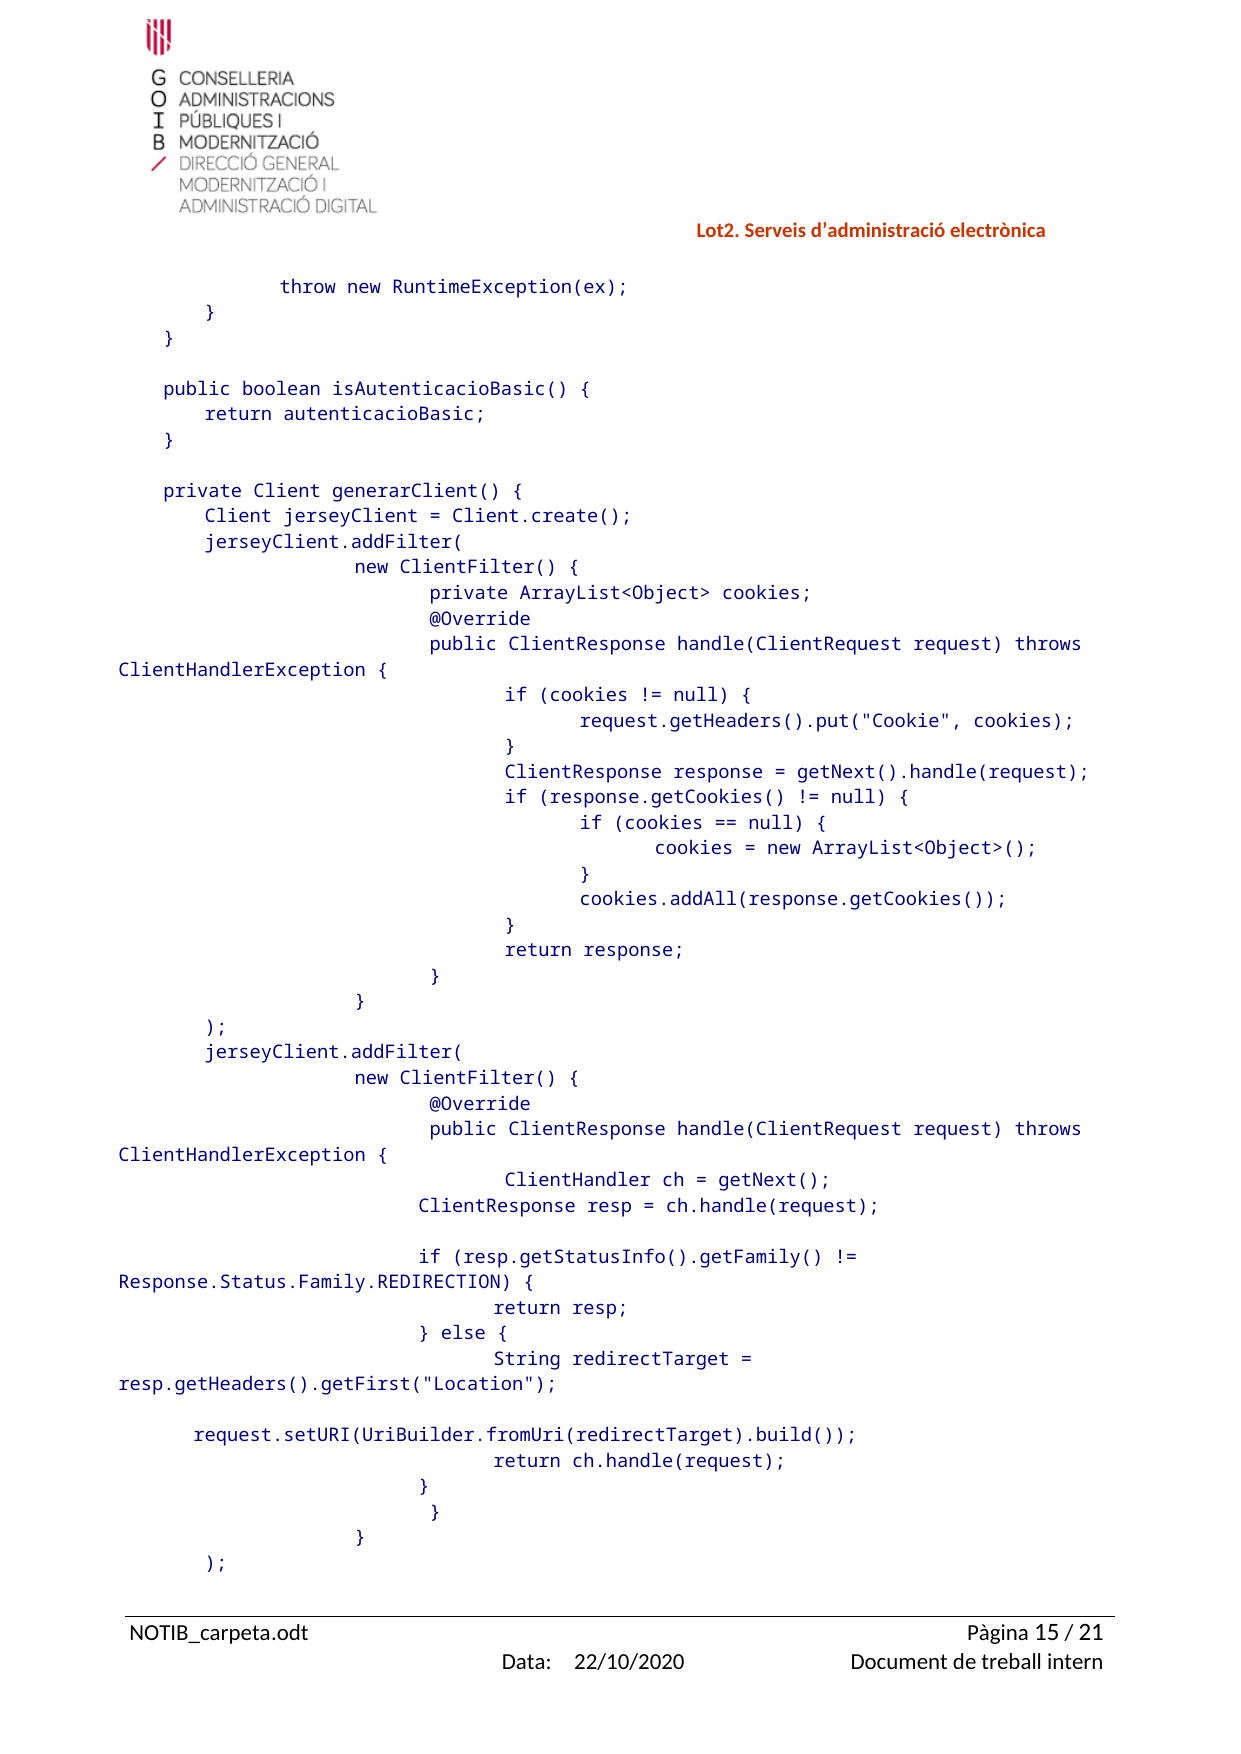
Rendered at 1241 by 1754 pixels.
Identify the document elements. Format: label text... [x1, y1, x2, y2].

text ClientResponse response = getNext().handle(request); [118, 758, 1122, 783]
text @Override [118, 1090, 1122, 1115]
text String redirectTarget = resp.getHeaders().getFirst("Location"); [118, 1345, 1122, 1396]
text return response; [118, 937, 1122, 962]
text public ClientResponse handle(ClientRequest request) throws ClientHandlerException { [118, 630, 1122, 681]
text cookies = new ArrayList<Object>(); [118, 834, 1122, 860]
text if (response.getCookies() != null) { [118, 783, 1122, 809]
text } [118, 299, 1122, 324]
text return autenticacioBasic; [118, 401, 1122, 426]
text private ArrayList<Object> cookies; [118, 579, 1122, 605]
text jerseyClient.addFilter( [118, 1039, 1122, 1064]
text @Override [118, 605, 1122, 630]
text } [118, 426, 1122, 452]
text } [118, 911, 1122, 937]
text } [118, 1524, 1122, 1549]
text new ClientFilter() { [118, 1064, 1122, 1090]
text jerseyClient.addFilter( [118, 528, 1122, 554]
text ClientResponse resp = ch.handle(request); [118, 1192, 1122, 1217]
text ); [118, 1549, 1122, 1575]
text public boolean isAutenticacioBasic() { [118, 375, 1122, 401]
text } [118, 962, 1122, 988]
text } [118, 1498, 1122, 1524]
text if (cookies == null) { [118, 809, 1122, 834]
text cookies.addAll(response.getCookies()); [118, 886, 1122, 911]
text } [118, 860, 1122, 886]
text } else { [118, 1319, 1122, 1345]
text request.setURI(UriBuilder.fromUri(redirectTarget).build()); [118, 1396, 1122, 1447]
text } [118, 1473, 1122, 1498]
text ClientHandler ch = getNext(); [118, 1166, 1122, 1192]
text if (resp.getStatusInfo().getFamily() != Response.Status.Family.REDIRECTION) { [118, 1243, 1122, 1294]
text throw new RuntimeException(ex); [118, 273, 1122, 299]
text Client jerseyClient = Client.create(); [118, 503, 1122, 528]
picture [118, 13, 400, 238]
text private Client generarClient() { [118, 477, 1122, 503]
text } [118, 324, 1122, 350]
text return ch.handle(request); [118, 1447, 1122, 1473]
text if (cookies != null) { [118, 681, 1122, 707]
text } [118, 988, 1122, 1013]
text } [118, 732, 1122, 758]
text public ClientResponse handle(ClientRequest request) throws ClientHandlerException { [118, 1115, 1122, 1166]
text ); [118, 1013, 1122, 1039]
text new ClientFilter() { [118, 554, 1122, 579]
text request.getHeaders().put("Cookie", cookies); [118, 707, 1122, 732]
text return resp; [118, 1294, 1122, 1319]
